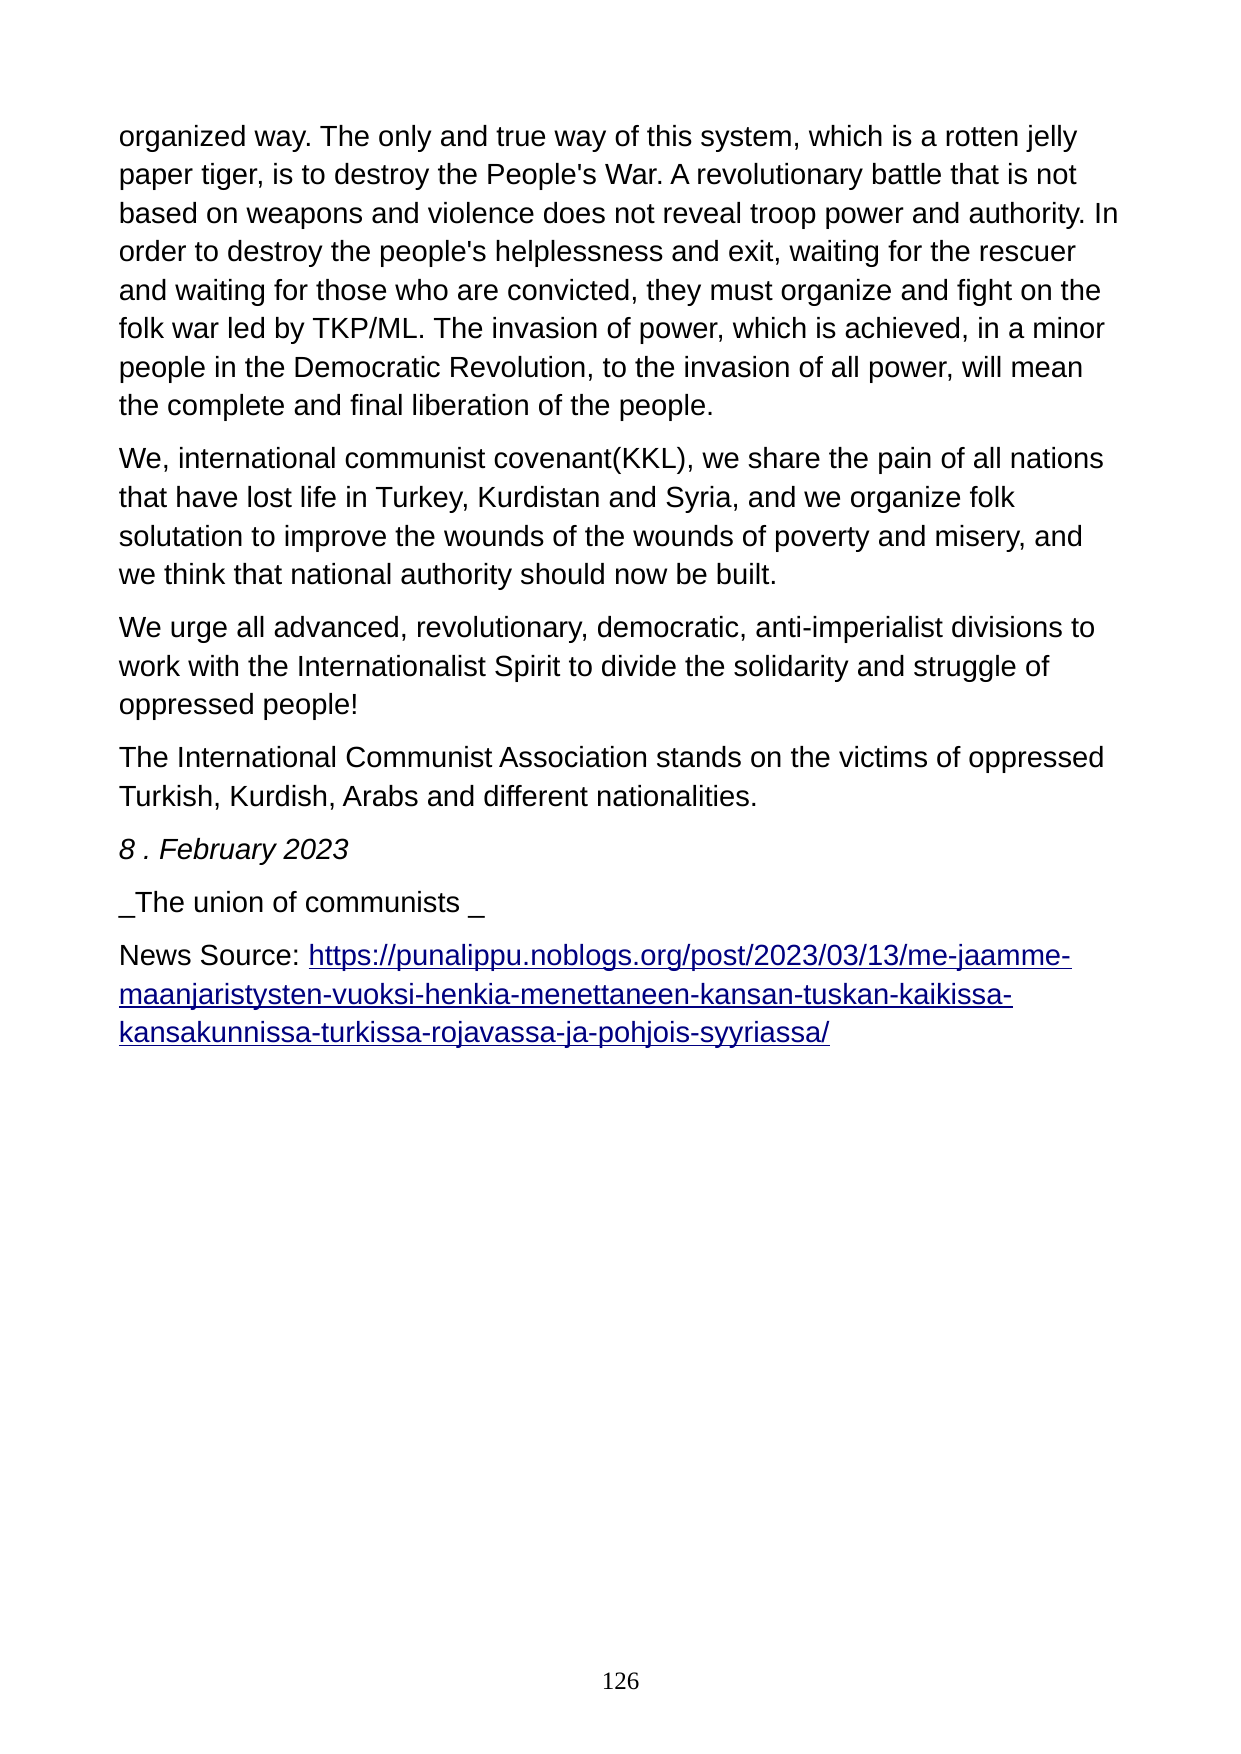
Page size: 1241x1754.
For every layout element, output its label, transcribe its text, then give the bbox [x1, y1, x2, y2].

text We, international communist covenant(KKL), we share the pain of all nations that have lost life in Turkey, Kurdistan and Syria, and we organize folk solutation to improve the wounds of the wounds of poverty and misery, and we think that national authority should now be built. [118, 441, 1122, 591]
text organized way. The only and true way of this system, which is a rotten jelly paper tiger, is to destroy the People's War. A revolutionary battle that is not based on weapons and violence does not reveal troop power and authority. In order to destroy the people's helplessness and exit, waiting for the rescuer and waiting for those who are convicted, they must organize and fight on the folk war led by TKP/ML. The invasion of power, which is achieved, in a minor people in the Democratic Revolution, to the invasion of all power, will mean the complete and final liberation of the people. [118, 118, 1122, 422]
text 8 . February 2023 [118, 832, 1122, 866]
text The International Communist Association stands on the victims of oppressed Turkish, Kurdish, Arabs and different nationalities. [118, 740, 1122, 812]
text _The union of communists _ [118, 885, 1122, 919]
text We urge all advanced, revolutionary, democratic, anti-imperialist divisions to work with the Internationalist Spirit to divide the solidarity and struggle of oppressed people! [118, 610, 1122, 721]
text News Source: https://punalippu.noblogs.org/post/2023/03/13/me-jaamme-maanjaristysten-vuoksi-henkia-menettaneen-kansan-tuskan-kaikissa-kansakunnissa-turkissa-rojavassa-ja-pohjois-syyriassa/ [118, 938, 1122, 1049]
